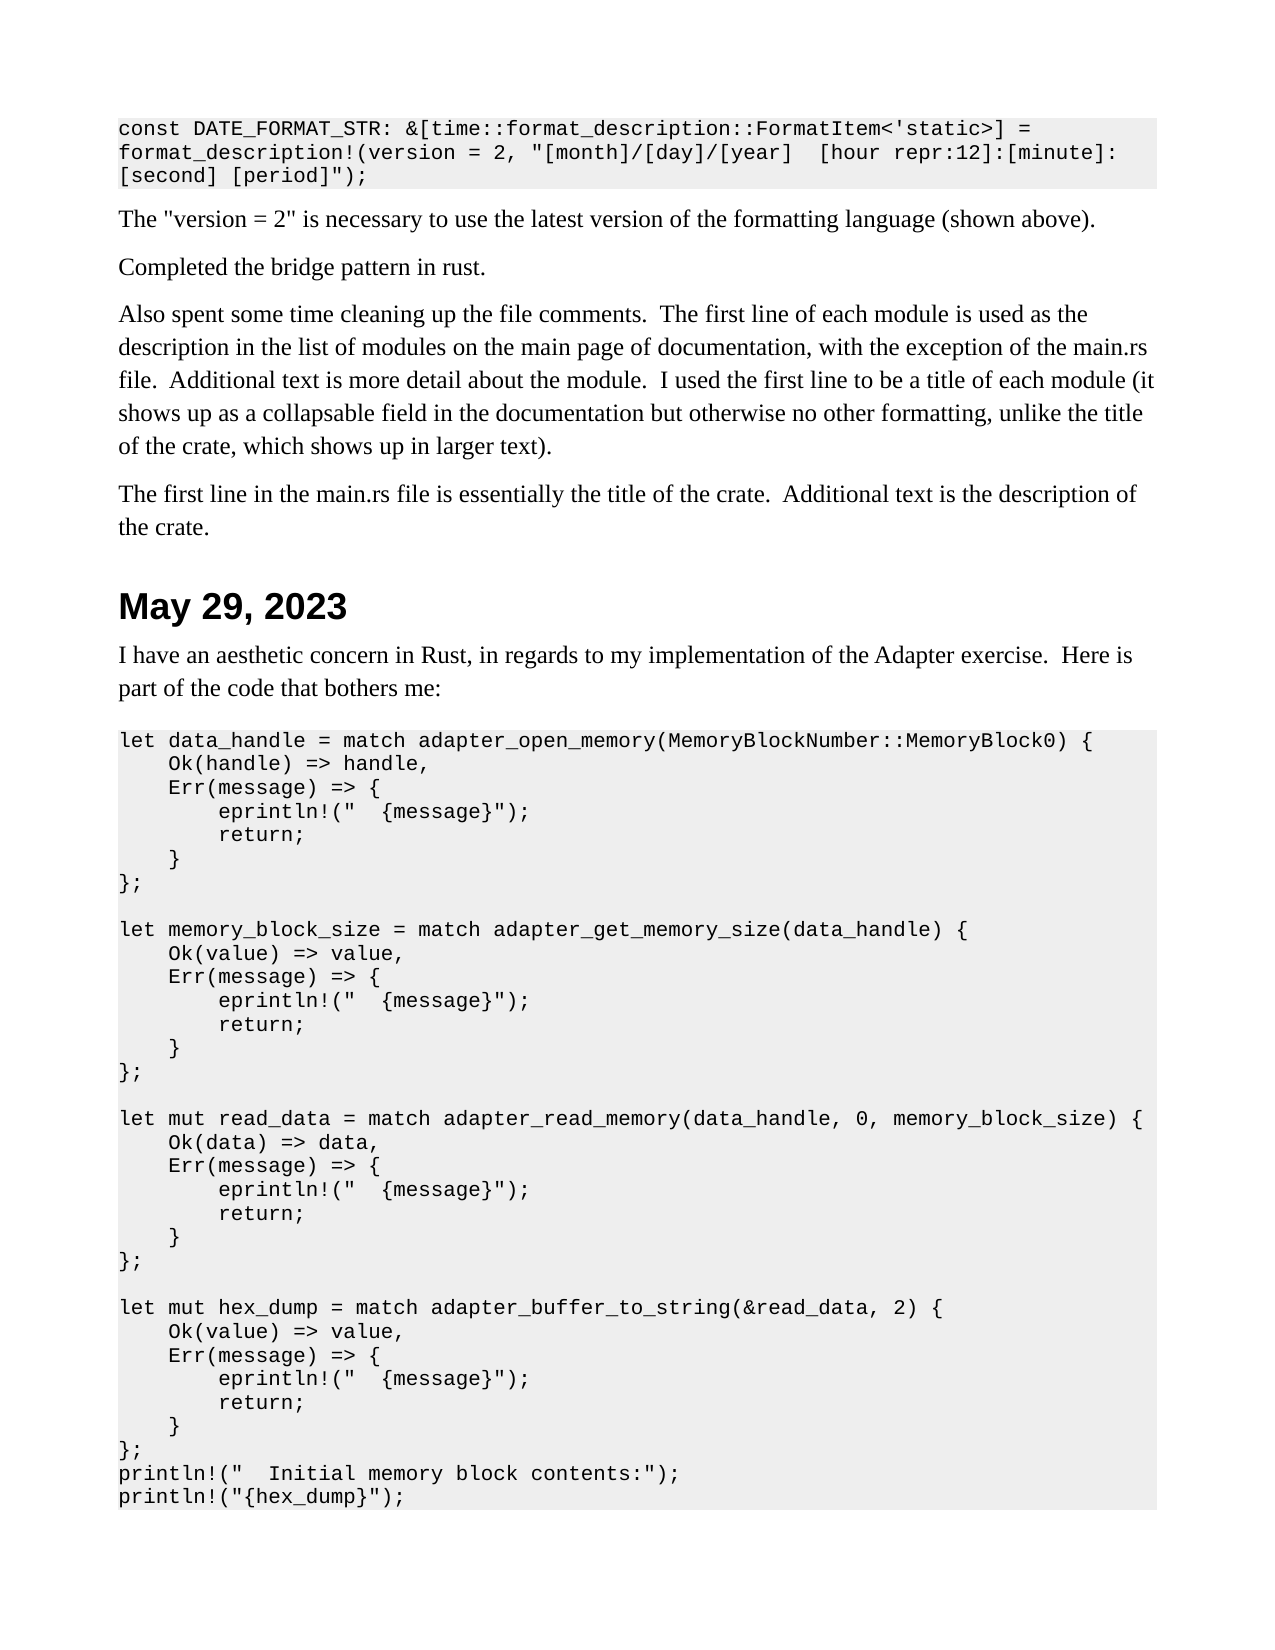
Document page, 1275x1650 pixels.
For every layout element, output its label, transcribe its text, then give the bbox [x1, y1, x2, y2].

text } [118, 848, 1157, 872]
text Err(message) => { [118, 1344, 1157, 1368]
text } [118, 1416, 1157, 1439]
text let mut read_data = match adapter_read_memory(data_handle, 0, memory_block_size) { [118, 1108, 1157, 1132]
text }; [118, 1439, 1157, 1463]
subtitle May 29, 2023 [118, 584, 1157, 628]
text Err(message) => { [118, 966, 1157, 990]
text Ok(handle) => handle, [118, 753, 1157, 777]
text }; [118, 1250, 1157, 1274]
text eprintln!(" {message}"); [118, 1179, 1157, 1203]
text The first line in the main.rs file is essentially the title of the crate. Additional text is the description of the crate. [118, 479, 1157, 541]
text eprintln!(" {message}"); [118, 1368, 1157, 1392]
text const DATE_FORMAT_STR: &[time::format_description::FormatItem<'static>] = format_description!(version = 2, "[month]/[day]/[year] [hour repr:12]:[minute]:[second] [period]"); [118, 118, 1157, 189]
text return; [118, 1392, 1157, 1416]
text return; [118, 1013, 1157, 1037]
text Ok(value) => value, [118, 943, 1157, 966]
text } [118, 1226, 1157, 1250]
text }; [118, 1061, 1157, 1084]
text Ok(value) => value, [118, 1321, 1157, 1344]
text println!(" Initial memory block contents:"); [118, 1463, 1157, 1486]
text Completed the bridge pattern in rust. [118, 252, 1157, 280]
text Err(message) => { [118, 777, 1157, 801]
text Also spent some time cleaning up the file comments. The first line of each module is used as the description in the list of modules on the main page of documentation, with the exception of the main.rs file. Additional text is more detail about the module. I used the first line to be a title of each module (it shows up as a collapsable field in the documentation but otherwise no other formatting, unlike the title of the crate, which shows up in larger text). [118, 299, 1157, 460]
text return; [118, 1203, 1157, 1226]
text let mut hex_dump = match adapter_buffer_to_string(&read_data, 2) { [118, 1297, 1157, 1321]
text }; [118, 872, 1157, 895]
text I have an aesthetic concern in Rust, in regards to my implementation of the Adapter exercise. Here is part of the code that bothers me: [118, 640, 1157, 702]
text eprintln!(" {message}"); [118, 990, 1157, 1013]
text } [118, 1037, 1157, 1061]
text let data_handle = match adapter_open_memory(MemoryBlockNumber::MemoryBlock0) { [118, 730, 1157, 753]
text return; [118, 824, 1157, 848]
text Err(message) => { [118, 1155, 1157, 1179]
text eprintln!(" {message}"); [118, 801, 1157, 824]
text Ok(data) => data, [118, 1132, 1157, 1155]
text let memory_block_size = match adapter_get_memory_size(data_handle) { [118, 919, 1157, 943]
text println!("{hex_dump}"); [118, 1486, 1157, 1510]
text The "version = 2" is necessary to use the latest version of the formatting language (shown above). [118, 204, 1157, 233]
